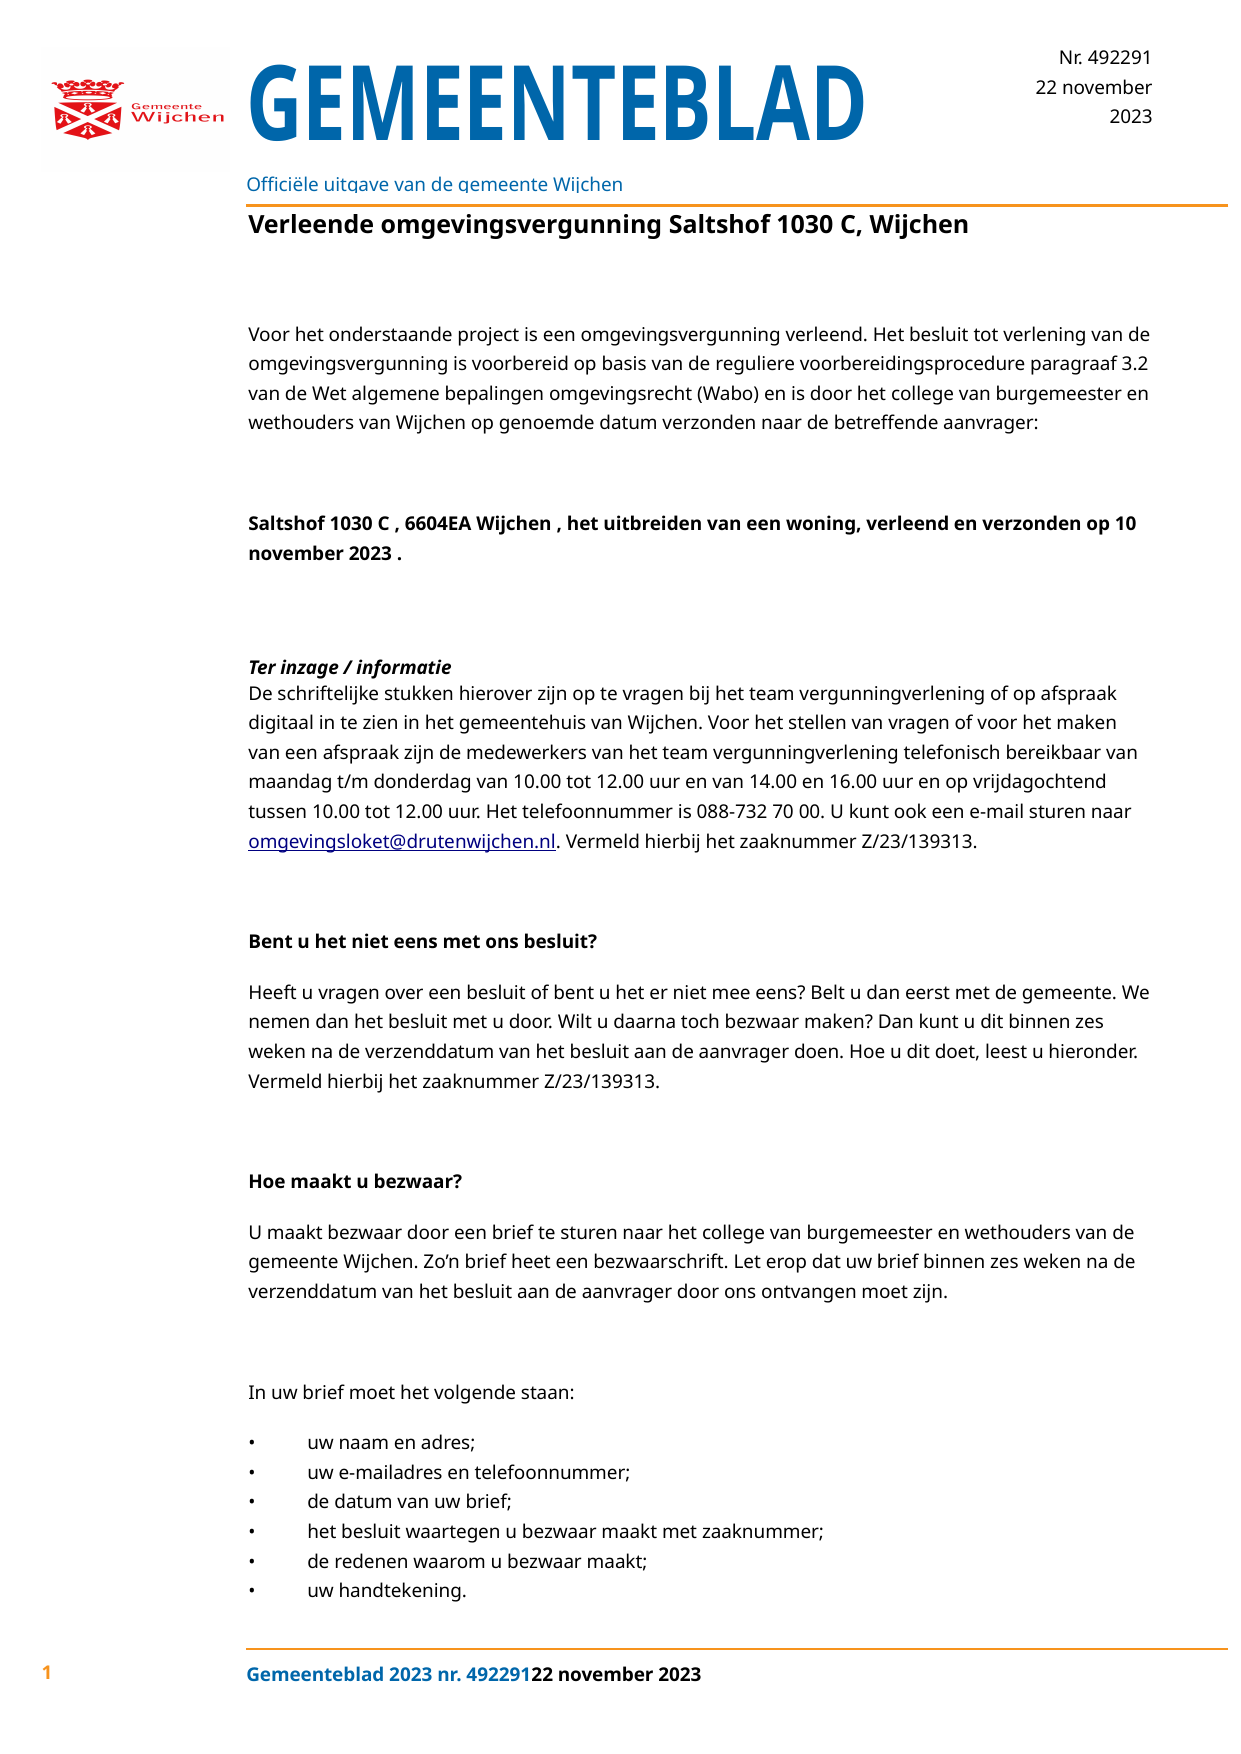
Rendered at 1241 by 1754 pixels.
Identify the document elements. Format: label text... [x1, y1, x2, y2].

list uw naam en adres; [248, 1429, 1152, 1455]
text De schriftelijke stukken hierover zijn op te vragen bij het team vergunningverlening of op afspraak digitaal in te zien in het gemeentehuis van Wijchen. Voor het stellen van vragen of voor het maken van een afspraak zijn de medewerkers van het team vergunningverlening telefonisch bereikbaar van maandag t/m donderdag van 10.00 tot 12.00 uur en van 14.00 en 16.00 uur en op vrijdagochtend tussen 10.00 tot 12.00 uur. Het telefoonnummer is 088-732 70 00. U kunt ook een e-mail sturen naar omgevingsloket@drutenwijchen.nl. Vermeld hierbij het zaaknummer Z/23/139313. [248, 680, 1152, 854]
text In uw brief moet het volgende staan: [248, 1379, 1152, 1405]
list uw handtekening. [248, 1577, 1152, 1603]
text Voor het onderstaande project is een omgevingsvergunning verleend. Het besluit tot verlening van de omgevingsvergunning is voorbereid op basis van de reguliere voorbereidingsprocedure paragraaf 3.2 van de Wet algemene bepalingen omgevingsrecht (Wabo) en is door het college van burgemeester en wethouders van Wijchen op genoemde datum verzonden naar de betreffende aanvrager: [248, 321, 1152, 435]
list uw e-mailadres en telefoonnummer; [248, 1459, 1152, 1485]
picture [41, 47, 231, 172]
text Saltshof 1030 C , 6604EA Wijchen , het uitbreiden van een woning, verleend en verzonden op 10 november 2023 . [248, 510, 1152, 566]
text Hoe maakt u bezwaar? [248, 1169, 1152, 1194]
text Heeft u vragen over een besluit of bent u het er niet mee eens? Belt u dan eerst met de gemeente. We nemen dan het besluit met u door. Wilt u daarna toch bezwaar maken? Dan kunt u dit binnen zes weken na de verzenddatum van het besluit aan de aanvrager doen. Hoe u dit doet, leest u hieronder. Vermeld hierbij het zaaknummer Z/23/139313. [248, 979, 1152, 1094]
list het besluit waartegen u bezwaar maakt met zaaknummer; [248, 1518, 1152, 1544]
list de datum van uw brief; [248, 1489, 1152, 1514]
text Ter inzage / informatie [248, 654, 1152, 680]
text Bent u het niet eens met ons besluit? [248, 929, 1152, 954]
text Verleende omgevingsvergunning Saltshof 1030 C, Wijchen [248, 207, 1152, 241]
list de redenen waarom u bezwaar maakt; [248, 1548, 1152, 1574]
text U maakt bezwaar door een brief te sturen naar het college van burgemeester en wethouders van de gemeente Wijchen. Zo’n brief heet een bezwaarschrift. Let erop dat uw brief binnen zes weken na de verzenddatum van het besluit aan de aanvrager door ons ontvangen moet zijn. [248, 1219, 1152, 1304]
